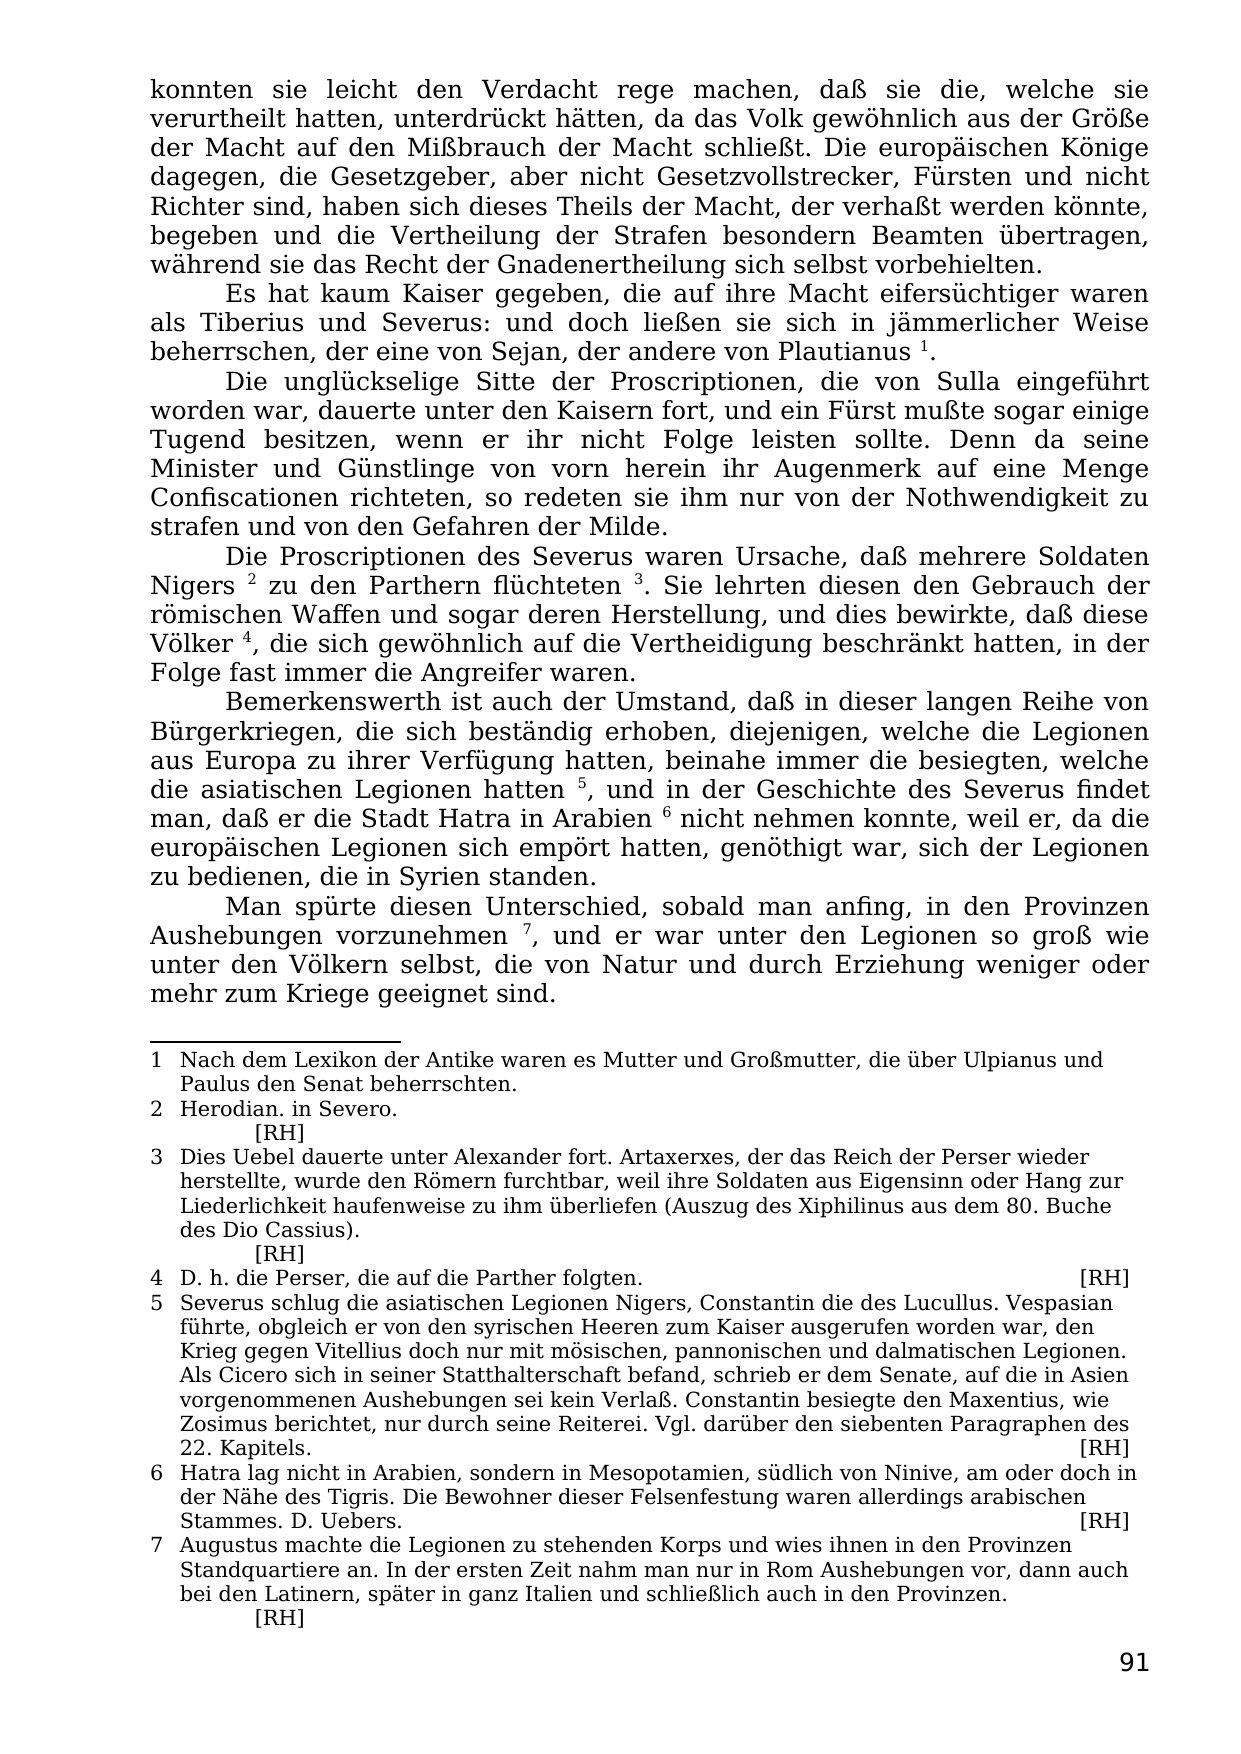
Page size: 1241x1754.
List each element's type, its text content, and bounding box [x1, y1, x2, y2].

text Dies Uebel dauerte unter Alexander fort. Artaxerxes, der das Reich der Perser wieder herstellte, wurde den Römern furchtbar, weil ihre Soldaten aus Eigensinn oder Hang zur Liederlichkeit haufenweise zu ihm überliefen (Auszug des Xiphilinus aus dem 80. Buche des Dio Cassius). [RH] [150, 1145, 1151, 1266]
text Man spürte diesen Unterschied, sobald man anfing, in den Provinzen Aushebungen vorzunehmen , und er war unter den Legionen so groß wie unter den Völkern selbst, die von Natur und durch Erziehung weniger oder mehr zum Kriege geeignet sind. [150, 892, 1151, 1008]
text konnten sie leicht den Verdacht rege machen, daß sie die, welche sie verurtheilt hatten, unterdrückt hätten, da das Volk gewöhnlich aus der Größe der Macht auf den Mißbrauch der Macht schließt. Die europäischen Könige dagegen, die Gesetzgeber, aber nicht Gesetzvollstrecker, Fürsten und nicht Richter sind, haben sich dieses Theils der Macht, der verhaßt werden könnte, begeben und die Vertheilung der Strafen besondern Beamten übertragen, während sie das Recht der Gnadenertheilung sich selbst vorbehielten. [150, 75, 1151, 279]
text Hatra lag nicht in Arabien, sondern in Mesopotamien, südlich von Ninive, am oder doch in der Nähe des Tigris. Die Bewohner dieser Felsenfestung waren allerdings arabischen Stammes. D. Uebers. [RH] [150, 1461, 1151, 1533]
text Bemerkenswerth ist auch der Umstand, daß in dieser langen Reihe von Bürgerkriegen, die sich beständig erhoben, diejenigen, welche die Legionen aus Europa zu ihrer Verfügung hatten, beinahe immer die besiegten, welche die asiatischen Legionen hatten , und in der Geschichte des Severus findet man, daß er die Stadt Hatra in Arabien nicht nehmen konnte, weil er, da die europäischen Legionen sich empört hatten, genöthigt war, sich der Legionen zu bedienen, die in Syrien standen. [150, 687, 1151, 892]
text Severus schlug die asiatischen Legionen Nigers, Constantin die des Lucullus. Vespasian führte, obgleich er von den syrischen Heeren zum Kaiser ausgerufen worden war, den Krieg gegen Vitellius doch nur mit mösischen, pannonischen und dalmatischen Legionen. Als Cicero sich in seiner Statthalterschaft befand, schrieb er dem Senate, auf die in Asien vorgenommenen Aushebungen sei kein Verlaß. Constantin besiegte den Maxentius, wie Zosimus berichtet, nur durch seine Reiterei. Vgl. darüber den siebenten Paragraphen des 22. Kapitels. [RH] [150, 1291, 1151, 1461]
text D. h. die Perser, die auf die Parther folgten. [RH] [150, 1266, 1151, 1291]
text Augustus machte die Legionen zu stehenden Korps und wies ihnen in den Provinzen Standquartiere an. In der ersten Zeit nahm man nur in Rom Aushebungen vor, dann auch bei den Latinern, später in ganz Italien und schließlich auch in den Provinzen. [RH] [150, 1533, 1151, 1631]
text Nach dem Lexikon der Antike waren es Mutter und Großmutter, die über Ulpianus und Paulus den Senat beherrschten. [150, 1048, 1151, 1097]
text Herodian. in Severo. [RH] [150, 1097, 1151, 1145]
text Die unglückselige Sitte der Proscriptionen, die von Sulla eingeführt worden war, dauerte unter den Kaisern fort, und ein Fürst mußte sogar einige Tugend besitzen, wenn er ihr nicht Folge leisten sollte. Denn da seine Minister und Günstlinge von vorn herein ihr Augenmerk auf eine Menge Confiscationen richteten, so redeten sie ihm nur von der Nothwendigkeit zu strafen und von den Gefahren der Milde. [150, 367, 1151, 542]
text Die Proscriptionen des Severus waren Ursache, daß mehrere Soldaten Nigers zu den Parthern flüchteten . Sie lehrten diesen den Gebrauch der römischen Waffen und sogar deren Herstellung, und dies bewirkte, daß diese Völker , die sich gewöhnlich auf die Vertheidigung beschränkt hatten, in der Folge fast immer die Angreifer waren. [150, 542, 1151, 687]
text Es hat kaum Kaiser gegeben, die auf ihre Macht eifersüchtiger waren als Tiberius und Severus: und doch ließen sie sich in jämmerlicher Weise beherrschen, der eine von Sejan, der andere von Plautianus . [150, 279, 1151, 367]
